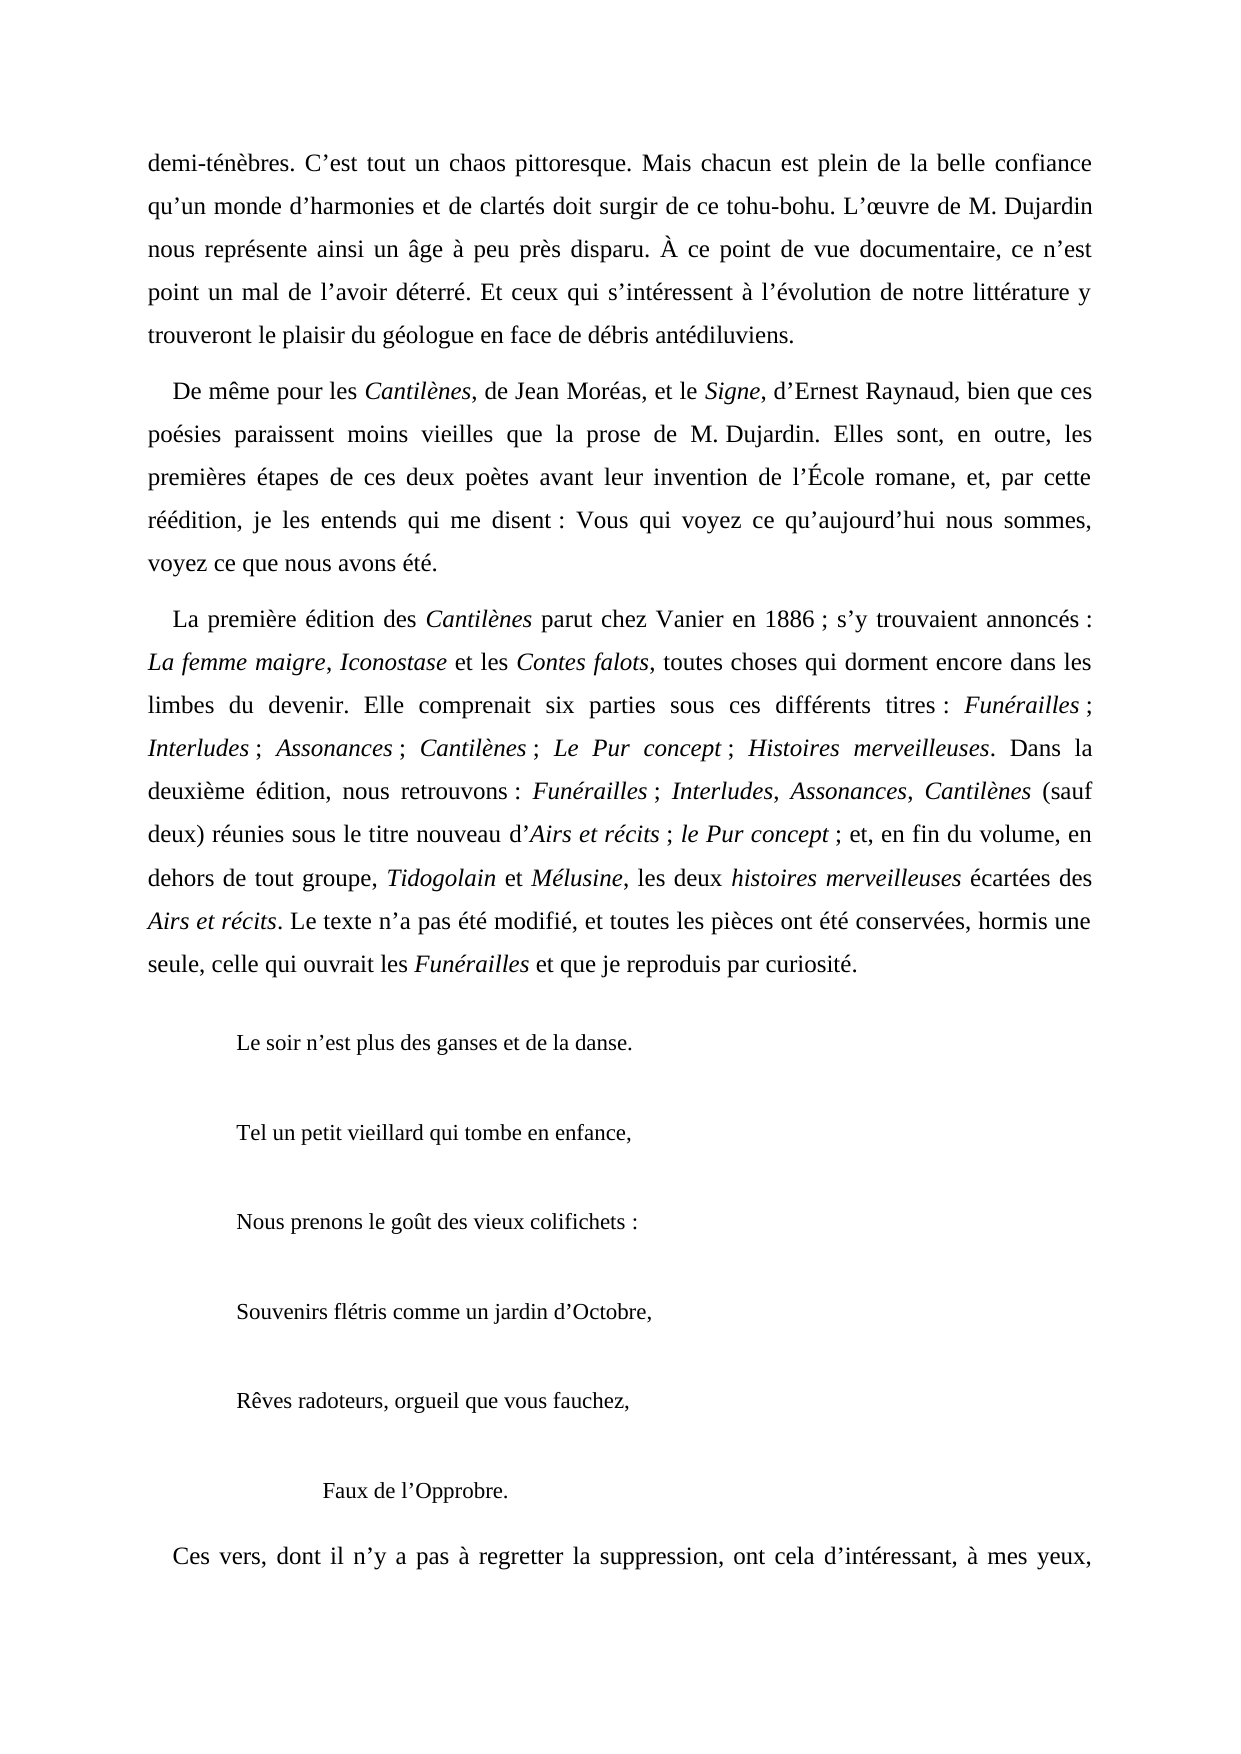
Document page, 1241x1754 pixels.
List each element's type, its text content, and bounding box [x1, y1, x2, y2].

text Rêves radoteurs, orgueil que vous fauchez, [236, 1387, 1093, 1414]
text Nous prenons le goût des vieux colifichets : [236, 1208, 1093, 1235]
text La première édition des Cantilènes parut chez Vanier en 1886 ; s’y trouvaient annoncés : La femme maigre, Iconostase et les Contes falots, toutes choses qui dorment encore dans les limbes du devenir. Elle comprenait six parties sous ces différents titres : Funérailles ; Interludes ; Assonances ; Cantilènes ; Le Pur concept ; Histoires merveilleuses. Dans la deuxième édition, nous retrouvons : Funérailles ; Interludes, Assonances, Cantilènes (sauf deux) réunies sous le titre nouveau d’Airs et récits ; le Pur concept ; et, en fin du volume, en dehors de tout groupe, Tidogolain et Mélusine, les deux histoires merveilleuses écartées des Airs et récits. Le texte n’a pas été modifié, et toutes les pièces ont été conservées, hormis une seule, celle qui ouvrait les Funérailles et que je reproduis par curiosité. [148, 604, 1093, 978]
text Le soir n’est plus des ganses et de la danse. [236, 1029, 1093, 1056]
text Faux de l’Opprobre. [236, 1477, 1093, 1503]
text Souvenirs flétris comme un jardin d’Octobre, [236, 1298, 1093, 1324]
text Ces vers, dont il n’y a pas à regretter la suppression, ont cela d’intéressant, à mes yeux, [148, 1541, 1093, 1570]
text demi-ténèbres. C’est tout un chaos pittoresque. Mais chacun est plein de la belle confiance qu’un monde d’harmonies et de clartés doit surgir de ce tohu-bohu. L’œuvre de M. Dujardin nous représente ainsi un âge à peu près disparu. À ce point de vue documentaire, ce n’est point un mal de l’avoir déterré. Et ceux qui s’intéressent à l’évolution de notre littérature y trouveront le plaisir du géologue en face de débris antédiluviens. [148, 148, 1093, 349]
text Tel un petit vieillard qui tombe en enfance, [236, 1119, 1093, 1145]
text De même pour les Cantilènes, de Jean Moréas, et le Signe, d’Ernest Raynaud, bien que ces poésies paraissent moins vieilles que la prose de M. Dujardin. Elles sont, en outre, les premières étapes de ces deux poètes avant leur invention de l’École romane, et, par cette réédition, je les entends qui me disent : Vous qui voyez ce qu’aujourd’hui nous sommes, voyez ce que nous avons été. [148, 376, 1093, 577]
